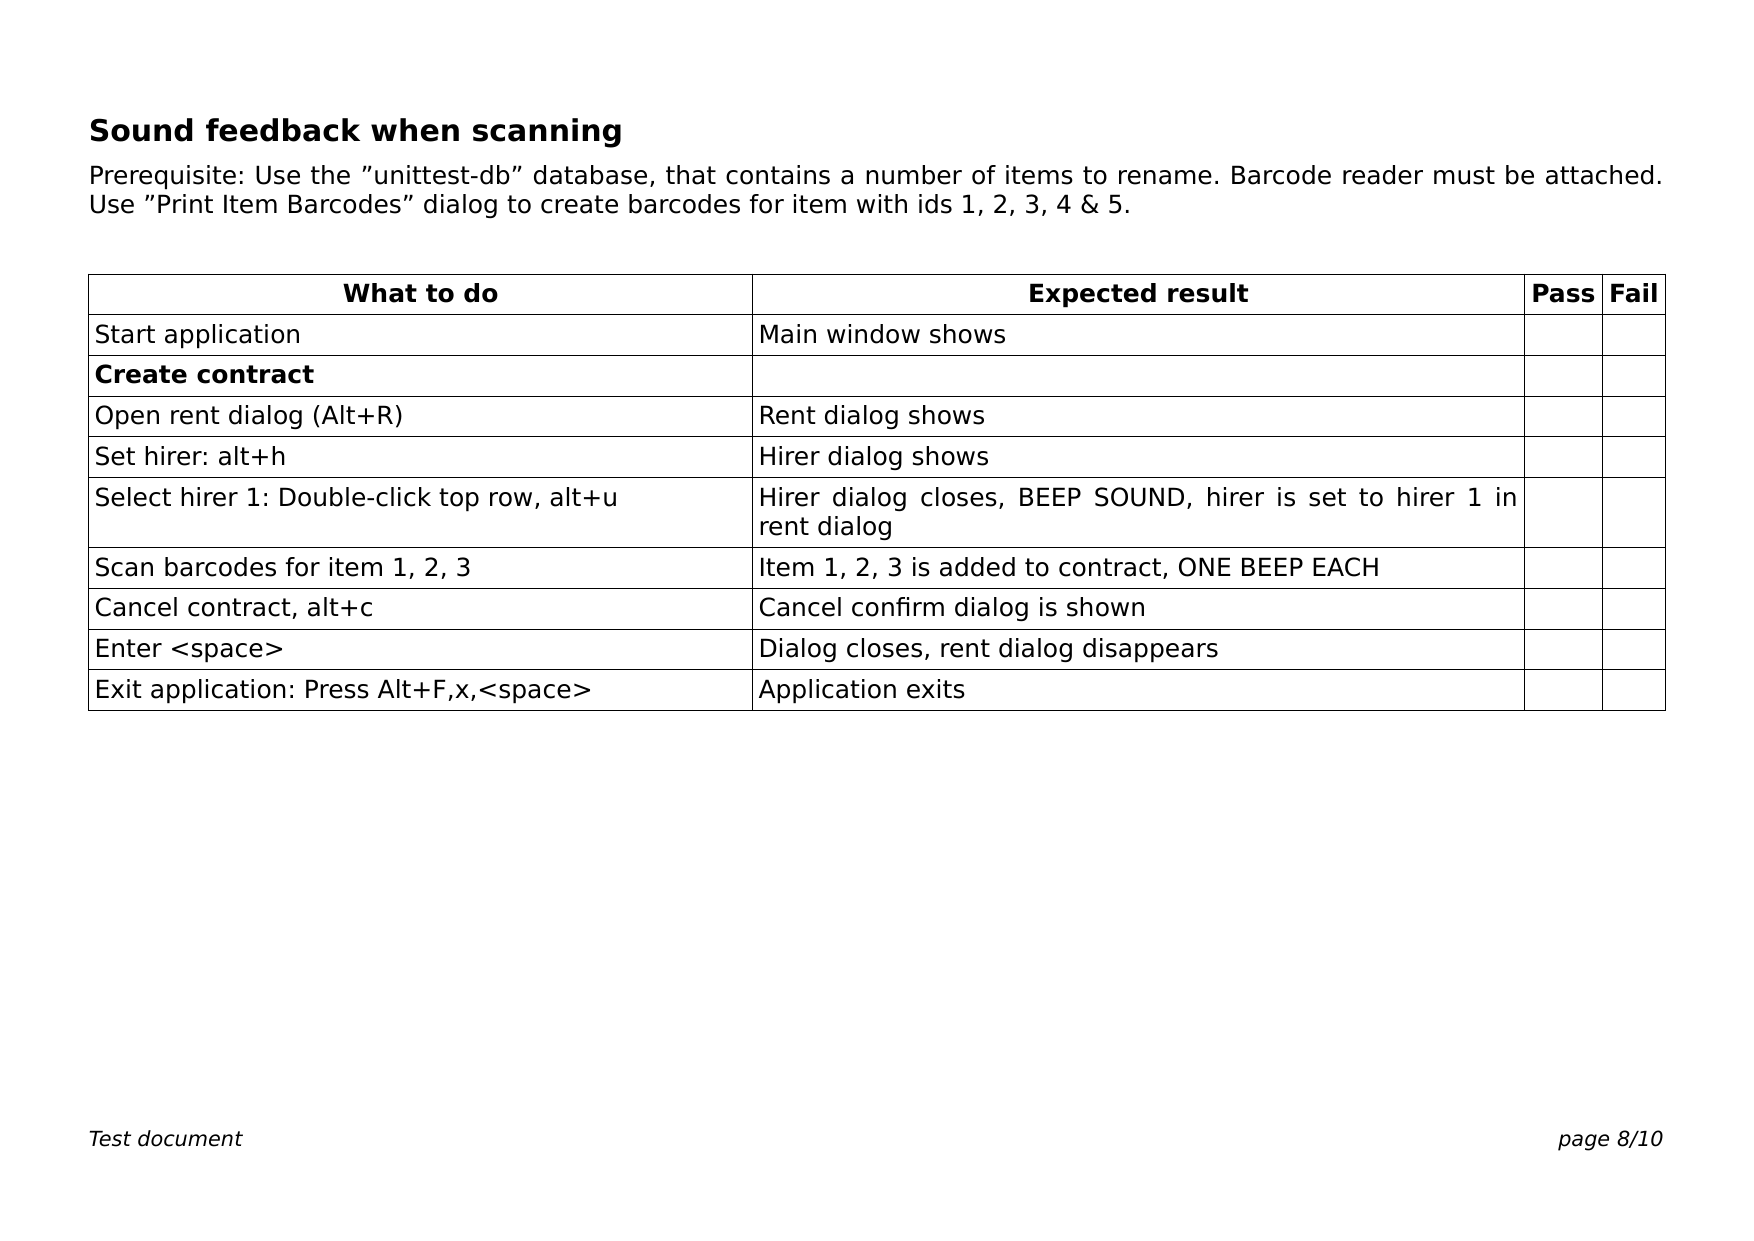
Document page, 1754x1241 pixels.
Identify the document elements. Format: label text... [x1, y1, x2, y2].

table_cell [753, 356, 1524, 396]
table_cell Dialog closes, rent dialog disappears [753, 630, 1524, 669]
table_cell [1525, 315, 1602, 355]
table_header Pass [1525, 275, 1602, 314]
table_cell [1525, 478, 1602, 547]
table_cell [1525, 630, 1602, 669]
table_cell Cancel confirm dialog is shown [753, 589, 1524, 628]
table_cell Start application [89, 315, 752, 355]
table_cell Select hirer 1: Double-click top row, alt+u [89, 478, 752, 547]
table_cell [1603, 315, 1665, 355]
table_cell Rent dialog shows [753, 397, 1524, 436]
table_cell [1525, 397, 1602, 436]
table_cell Create contract [89, 356, 752, 396]
table_cell Application exits [753, 670, 1524, 710]
table_cell [1525, 548, 1602, 588]
text Prerequisite: Use the ”unittest-db” database, that contains a number of items to rename. Barcode reader must be attached. Use ”Print Item Barcodes” dialog to create barcodes for item with ids 1, 2, 3, 4 & 5. [88, 161, 1665, 219]
table_header Fail [1603, 275, 1665, 314]
table_cell Hirer dialog closes, BEEP SOUND, hirer is set to hirer 1 in rent dialog [753, 478, 1524, 547]
table_cell Item 1, 2, 3 is added to contract, ONE BEEP EACH [753, 548, 1524, 588]
table_header What to do [89, 275, 752, 314]
table_cell [1603, 356, 1665, 396]
subtitle Sound feedback when scanning [88, 113, 1665, 148]
table_cell [1603, 589, 1665, 628]
table_cell [1603, 478, 1665, 547]
table_header Expected result [753, 275, 1524, 314]
table_cell [1603, 630, 1665, 669]
table_cell Enter <space> [89, 630, 752, 669]
table_cell Scan barcodes for item 1, 2, 3 [89, 548, 752, 588]
table_cell [1603, 548, 1665, 588]
table_cell Set hirer: alt+h [89, 437, 752, 477]
table_cell Hirer dialog shows [753, 437, 1524, 477]
table_cell [1603, 670, 1665, 710]
table_cell [1525, 437, 1602, 477]
table_cell [1603, 397, 1665, 436]
table_cell [1525, 670, 1602, 710]
table_cell [1525, 356, 1602, 396]
table_cell Exit application: Press Alt+F,x,<space> [89, 670, 752, 710]
table_cell Open rent dialog (Alt+R) [89, 397, 752, 436]
table_cell Main window shows [753, 315, 1524, 355]
table_cell [1525, 589, 1602, 628]
table_cell Cancel contract, alt+c [89, 589, 752, 628]
table_cell [1603, 437, 1665, 477]
